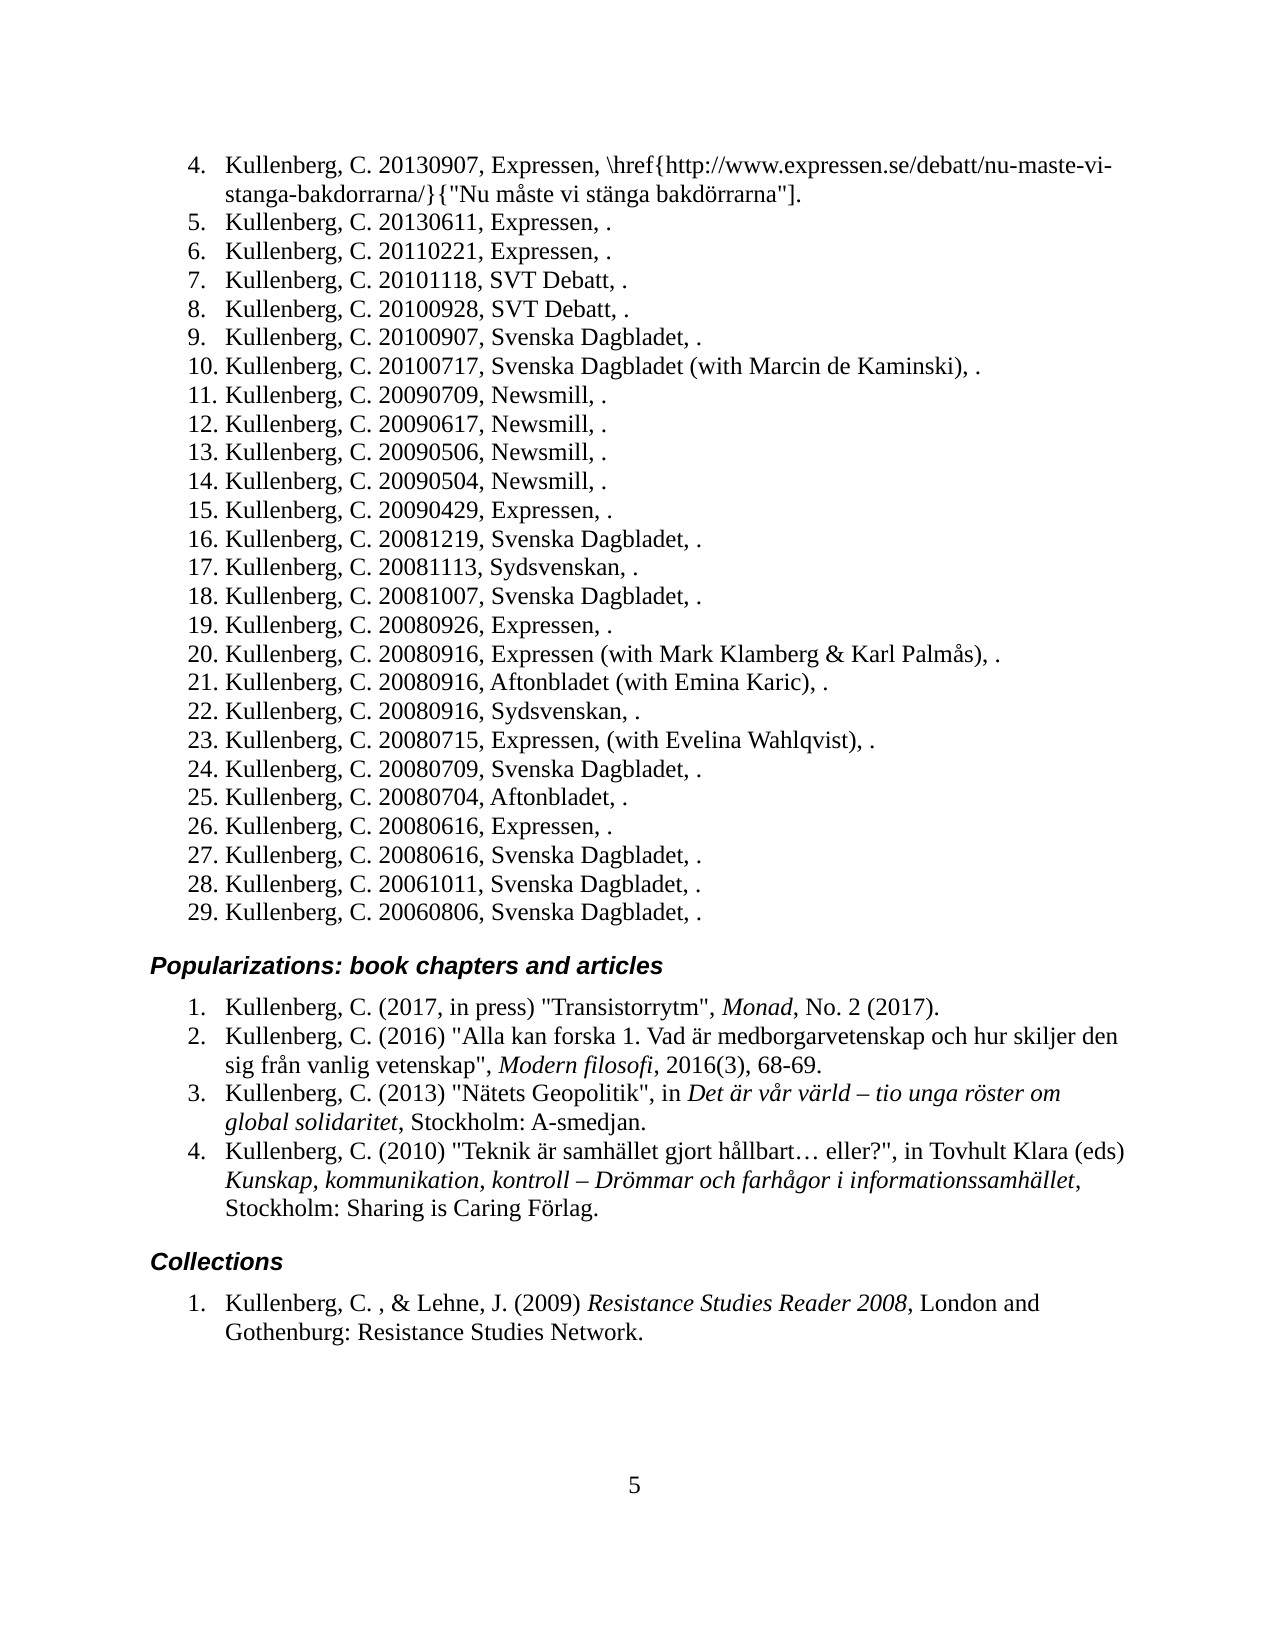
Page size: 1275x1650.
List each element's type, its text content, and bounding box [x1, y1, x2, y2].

list Kullenberg, C. 20090617, Newsmill, . [187, 409, 1125, 437]
list Kullenberg, C. 20080916, Aftonbladet (with Emina Karic), . [187, 667, 1125, 696]
list Kullenberg, C. 20080916, Expressen (with Mark Klamberg & Karl Palmås), . [187, 639, 1125, 667]
subtitle Collections [150, 1247, 1125, 1276]
list Kullenberg, C. 20130611, Expressen, . [187, 207, 1125, 236]
list Kullenberg, C. 20100907, Svenska Dagbladet, . [187, 322, 1125, 351]
list Kullenberg, C. 20080704, Aftonbladet, . [187, 782, 1125, 811]
list Kullenberg, C. 20090506, Newsmill, . [187, 437, 1125, 466]
list Kullenberg, C. 20061011, Svenska Dagbladet, . [187, 869, 1125, 897]
list Kullenberg, C. 20090709, Newsmill, . [187, 380, 1125, 409]
list Kullenberg, C. 20080926, Expressen, . [187, 610, 1125, 639]
list Kullenberg, C. 20100717, Svenska Dagbladet (with Marcin de Kaminski), . [187, 351, 1125, 380]
list Kullenberg, C. 20100928, SVT Debatt, . [187, 294, 1125, 322]
list Kullenberg, C. , & Lehne, J. (2009) Resistance Studies Reader 2008, London and Gothenburg: Resistance Studies Network. [187, 1288, 1125, 1346]
list Kullenberg, C. 20090429, Expressen, . [187, 495, 1125, 524]
list Kullenberg, C. (2016) "Alla kan forska 1. Vad är medborgarvetenskap och hur skiljer den sig från vanlig vetenskap", Modern filosofi, 2016(3), 68-69. [187, 1021, 1125, 1078]
list Kullenberg, C. 20110221, Expressen, . [187, 236, 1125, 265]
subtitle Popularizations: book chapters and articles [150, 951, 1125, 980]
list Kullenberg, C. 20101118, SVT Debatt, . [187, 265, 1125, 294]
list Kullenberg, C. 20090504, Newsmill, . [187, 466, 1125, 495]
list Kullenberg, C. (2013) "Nätets Geopolitik", in Det är vår värld – tio unga röster om global solidaritet, Stockholm: A-smedjan. [187, 1078, 1125, 1136]
list Kullenberg, C. 20081113, Sydsvenskan, . [187, 552, 1125, 581]
list Kullenberg, C. 20080715, Expressen, (with Evelina Wahlqvist), . [187, 725, 1125, 754]
list Kullenberg, C. 20130907, Expressen, \href{http://www.expressen.se/debatt/nu-maste-vi-stanga-bakdorrarna/}{"Nu måste vi stänga bakdörrarna"]. [187, 150, 1125, 207]
list Kullenberg, C. 20080616, Expressen, . [187, 811, 1125, 840]
list Kullenberg, C. 20081007, Svenska Dagbladet, . [187, 581, 1125, 610]
list Kullenberg, C. 20080616, Svenska Dagbladet, . [187, 840, 1125, 869]
list Kullenberg, C. 20060806, Svenska Dagbladet, . [187, 897, 1125, 926]
list Kullenberg, C. 20081219, Svenska Dagbladet, . [187, 524, 1125, 552]
list Kullenberg, C. 20080709, Svenska Dagbladet, . [187, 754, 1125, 782]
list Kullenberg, C. (2010) "Teknik är samhället gjort hållbart… eller?", in Tovhult Klara (eds) Kunskap, kommunikation, kontroll – Drömmar och farhågor i informationssamhället, Stockholm: Sharing is Caring Förlag. [187, 1136, 1125, 1222]
list Kullenberg, C. 20080916, Sydsvenskan, . [187, 696, 1125, 725]
list Kullenberg, C. (2017, in press) "Transistorrytm", Monad, No. 2 (2017). [187, 992, 1125, 1021]
